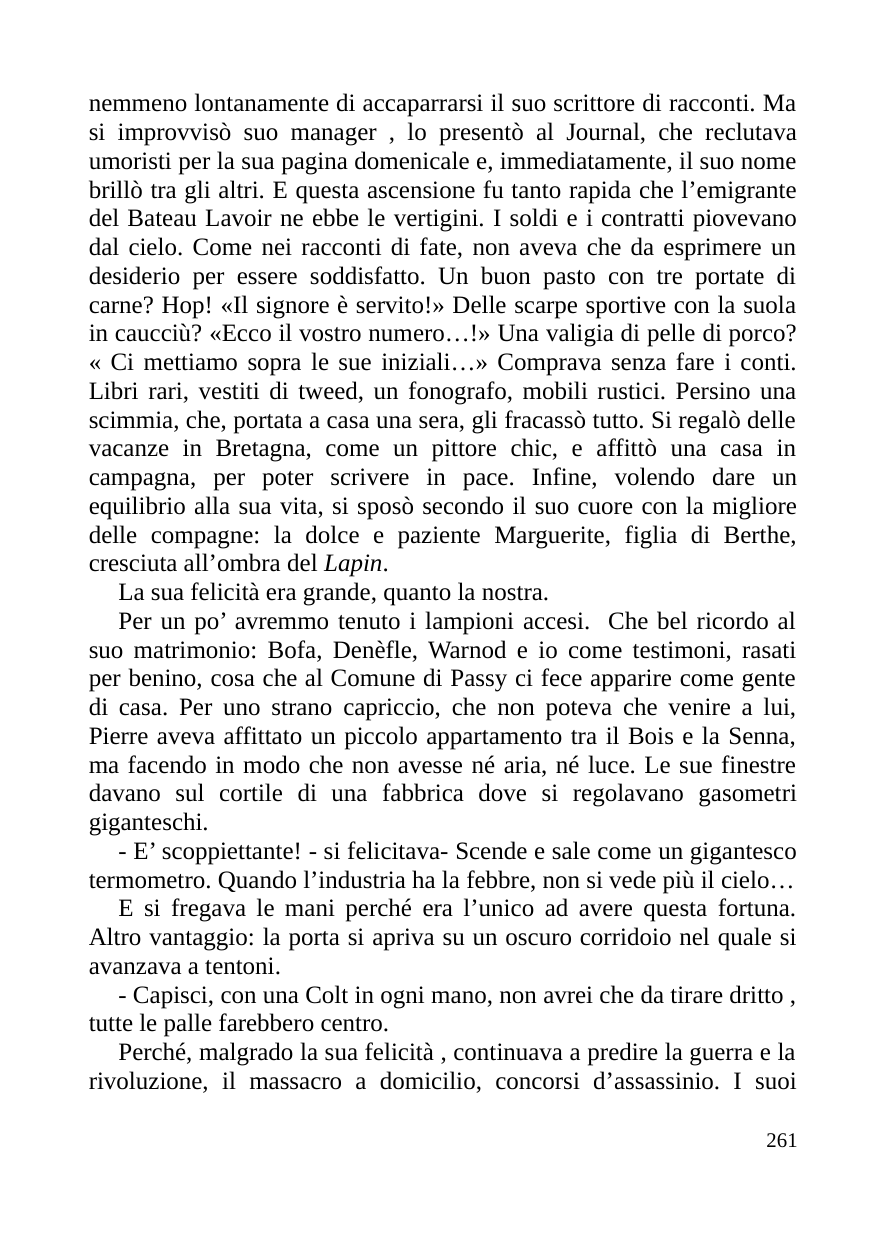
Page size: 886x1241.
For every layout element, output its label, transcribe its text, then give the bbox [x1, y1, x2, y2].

text - E’ scoppiettante! - si felicitava- Scende e sale come un gigantesco termometro. Quando l’industria ha la febbre, non si vede più il cielo… [88, 836, 797, 893]
text nemmeno lontanamente di accaparrarsi il suo scrittore di racconti. Ma si improvvisò suo manager , lo presentò al Journal, che reclutava umoristi per la sua pagina domenicale e, immediatamente, il suo nome brillò tra gli altri. E questa ascensione fu tanto rapida che l’emigrante del Bateau Lavoir ne ebbe le vertigini. I soldi e i contratti piovevano dal cielo. Come nei racconti di fate, non aveva che da esprimere un desiderio per essere soddisfatto. Un buon pasto con tre portate di carne? Hop! «Il signore è servito!» Delle scarpe sportive con la suola in caucciù? «Ecco il vostro numero…!» Una valigia di pelle di porco? « Ci mettiamo sopra le sue iniziali…» Comprava senza fare i conti. Libri rari, vestiti di tweed, un fonografo, mobili rustici. Persino una scimmia, che, portata a casa una sera, gli fracassò tutto. Si regalò delle vacanze in Bretagna, come un pittore chic, e affittò una casa in campagna, per poter scrivere in pace. Infine, volendo dare un equilibrio alla sua vita, si sposò secondo il suo cuore con la migliore delle compagne: la dolce e paziente Marguerite, figlia di Berthe, cresciuta all’ombra del Lapin. [88, 88, 797, 577]
text Per un po’ avremmo tenuto i lampioni accesi. Che bel ricordo al suo matrimonio: Bofa, Denèfle, Warnod e io come testimoni, rasati per benino, cosa che al Comune di Passy ci fece apparire come gente di casa. Per uno strano capriccio, che non poteva che venire a lui, Pierre aveva affittato un piccolo appartamento tra il Bois e la Senna, ma facendo in modo che non avesse né aria, né luce. Le sue finestre davano sul cortile di una fabbrica dove si regolavano gasometri giganteschi. [88, 606, 797, 836]
text - Capisci, con una Colt in ogni mano, non avrei che da tirare dritto , tutte le palle farebbero centro. [88, 980, 797, 1037]
text Perché, malgrado la sua felicità , continuava a predire la guerra e la rivoluzione, il massacro a domicilio, concorsi d’assassinio. I suoi [88, 1037, 797, 1095]
text La sua felicità era grande, quanto la nostra. [88, 577, 797, 606]
text E si fregava le mani perché era l’unico ad avere questa fortuna. Altro vantaggio: la porta si apriva su un oscuro corridoio nel quale si avanzava a tentoni. [88, 893, 797, 980]
